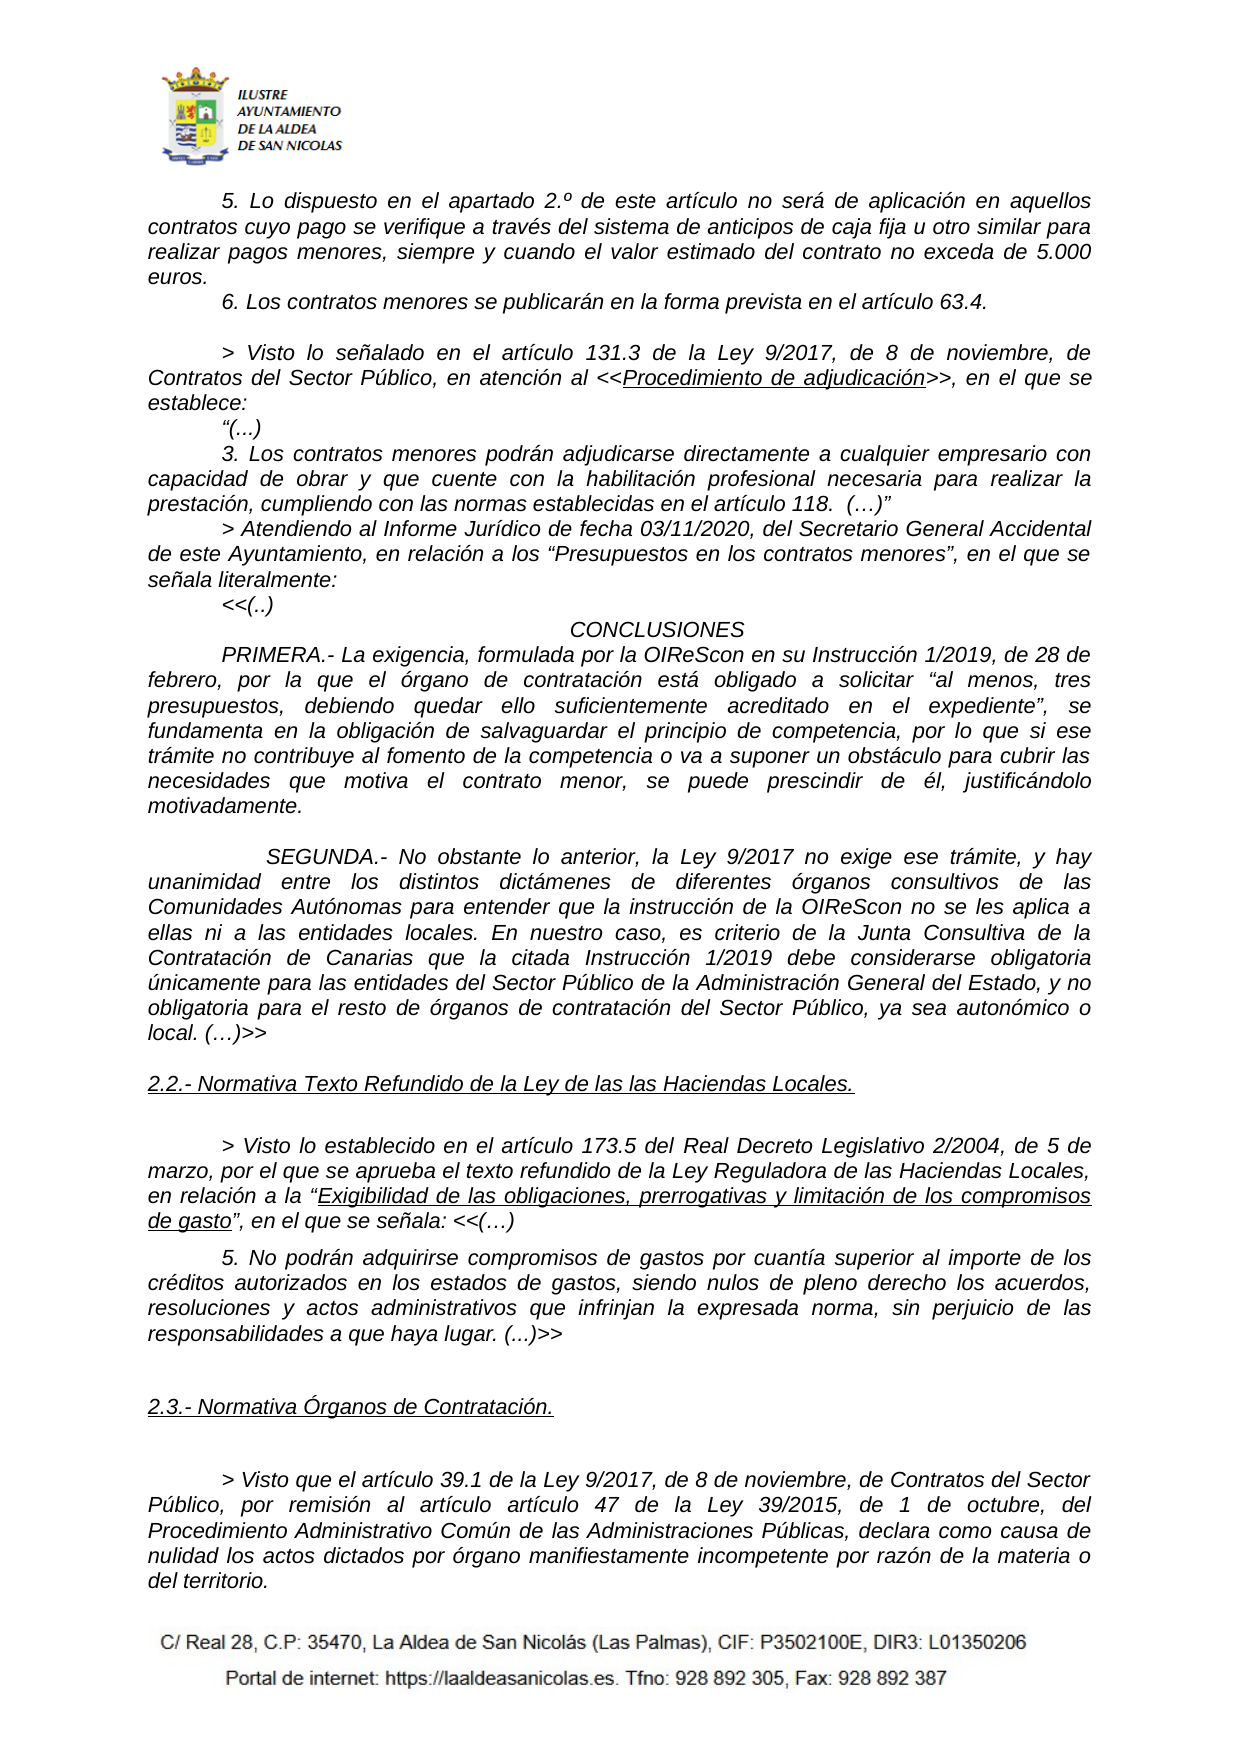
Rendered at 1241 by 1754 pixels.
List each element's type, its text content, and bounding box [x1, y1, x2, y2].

text 6. Los contratos menores se publicarán en la forma prevista en el artículo 63.4. [148, 289, 1093, 314]
text 5. No podrán adquirirse compromisos de gastos por cuantía superior al importe de los créditos autorizados en los estados de gastos, siendo nulos de pleno derecho los acuerdos, resoluciones y actos administrativos que infrinjan la expresada norma, sin perjuicio de las responsabilidades a que haya lugar. (...)>> [148, 1245, 1093, 1346]
text > Atendiendo al Informe Jurídico de fecha 03/11/2020, del Secretario General Accidental de este Ayuntamiento, en relación a los “Presupuestos en los contratos menores”, en el que se señala literalmente: [148, 516, 1093, 592]
text SEGUNDA.- No obstante lo anterior, la Ley 9/2017 no exige ese trámite, y hay unanimidad entre los distintos dictámenes de diferentes órganos consultivos de las Comunidades Autónomas para entender que la instrucción de la OIReScon no se les aplica a ellas ni a las entidades locales. En nuestro caso, es criterio de la Junta Consultiva de la Contratación de Canarias que la citada Instrucción 1/2019 debe considerarse obligatoria únicamente para las entidades del Sector Público de la Administración General del Estado, y no obligatoria para el resto de órganos de contratación del Sector Público, ya sea autonómico o local. (…)>> [148, 844, 1093, 1046]
text PRIMERA.- La exigencia, formulada por la OIReScon en su Instrucción 1/2019, de 28 de febrero, por la que el órgano de contratación está obligado a solicitar “al menos, tres presupuestos, debiendo quedar ello suficientemente acreditado en el expediente”, se fundamenta en la obligación de salvaguardar el principio de competencia, por lo que si ese trámite no contribuye al fomento de la competencia o va a suponer un obstáculo para cubrir las necesidades que motiva el contrato menor, se puede prescindir de él, justificándolo motivadamente. [148, 642, 1093, 819]
text > Visto lo establecido en el artículo 173.5 del Real Decreto Legislativo 2/2004, de 5 de marzo, por el que se aprueba el texto refundido de la Ley Reguladora de las Haciendas Locales, en relación a la “Exigibilidad de las obligaciones, prerrogativas y limitación de los compromisos de gasto”, en el que se señala: <<(…) [148, 1133, 1093, 1233]
text 5. Lo dispuesto en el apartado 2.º de este artículo no será de aplicación en aquellos contratos cuyo pago se verifique a través del sistema de anticipos de caja fija u otro similar para realizar pagos menores, siempre y cuando el valor estimado del contrato no exceda de 5.000 euros. [148, 188, 1093, 289]
text 2.3.- Normativa Órganos de Contratación. [148, 1394, 1093, 1419]
text 2.2.- Normativa Texto Refundido de la Ley de las las Haciendas Locales. [148, 1071, 1093, 1096]
text > Visto lo señalado en el artículo 131.3 de la Ley 9/2017, de 8 de noviembre, de Contratos del Sector Público, en atención al <<Procedimiento de adjudicación>>, en el que se establece: [148, 340, 1093, 415]
text 3. Los contratos menores podrán adjudicarse directamente a cualquier empresario con capacidad de obrar y que cuente con la habilitación profesional necesaria para realizar la prestación, cumpliendo con las normas establecidas en el artículo 118. (…)” [148, 441, 1093, 516]
text CONCLUSIONES [148, 617, 1093, 642]
picture [148, 1626, 1034, 1694]
text <<(..) [148, 592, 1093, 617]
picture [148, 59, 358, 173]
text “(...) [148, 415, 1093, 441]
text > Visto que el artículo 39.1 de la Ley 9/2017, de 8 de noviembre, de Contratos del Sector Público, por remisión al artículo artículo 47 de la Ley 39/2015, de 1 de octubre, del Procedimiento Administrativo Común de las Administraciones Públicas, declara como causa de nulidad los actos dictados por órgano manifiestamente incompetente por razón de la materia o del territorio. [148, 1467, 1093, 1593]
